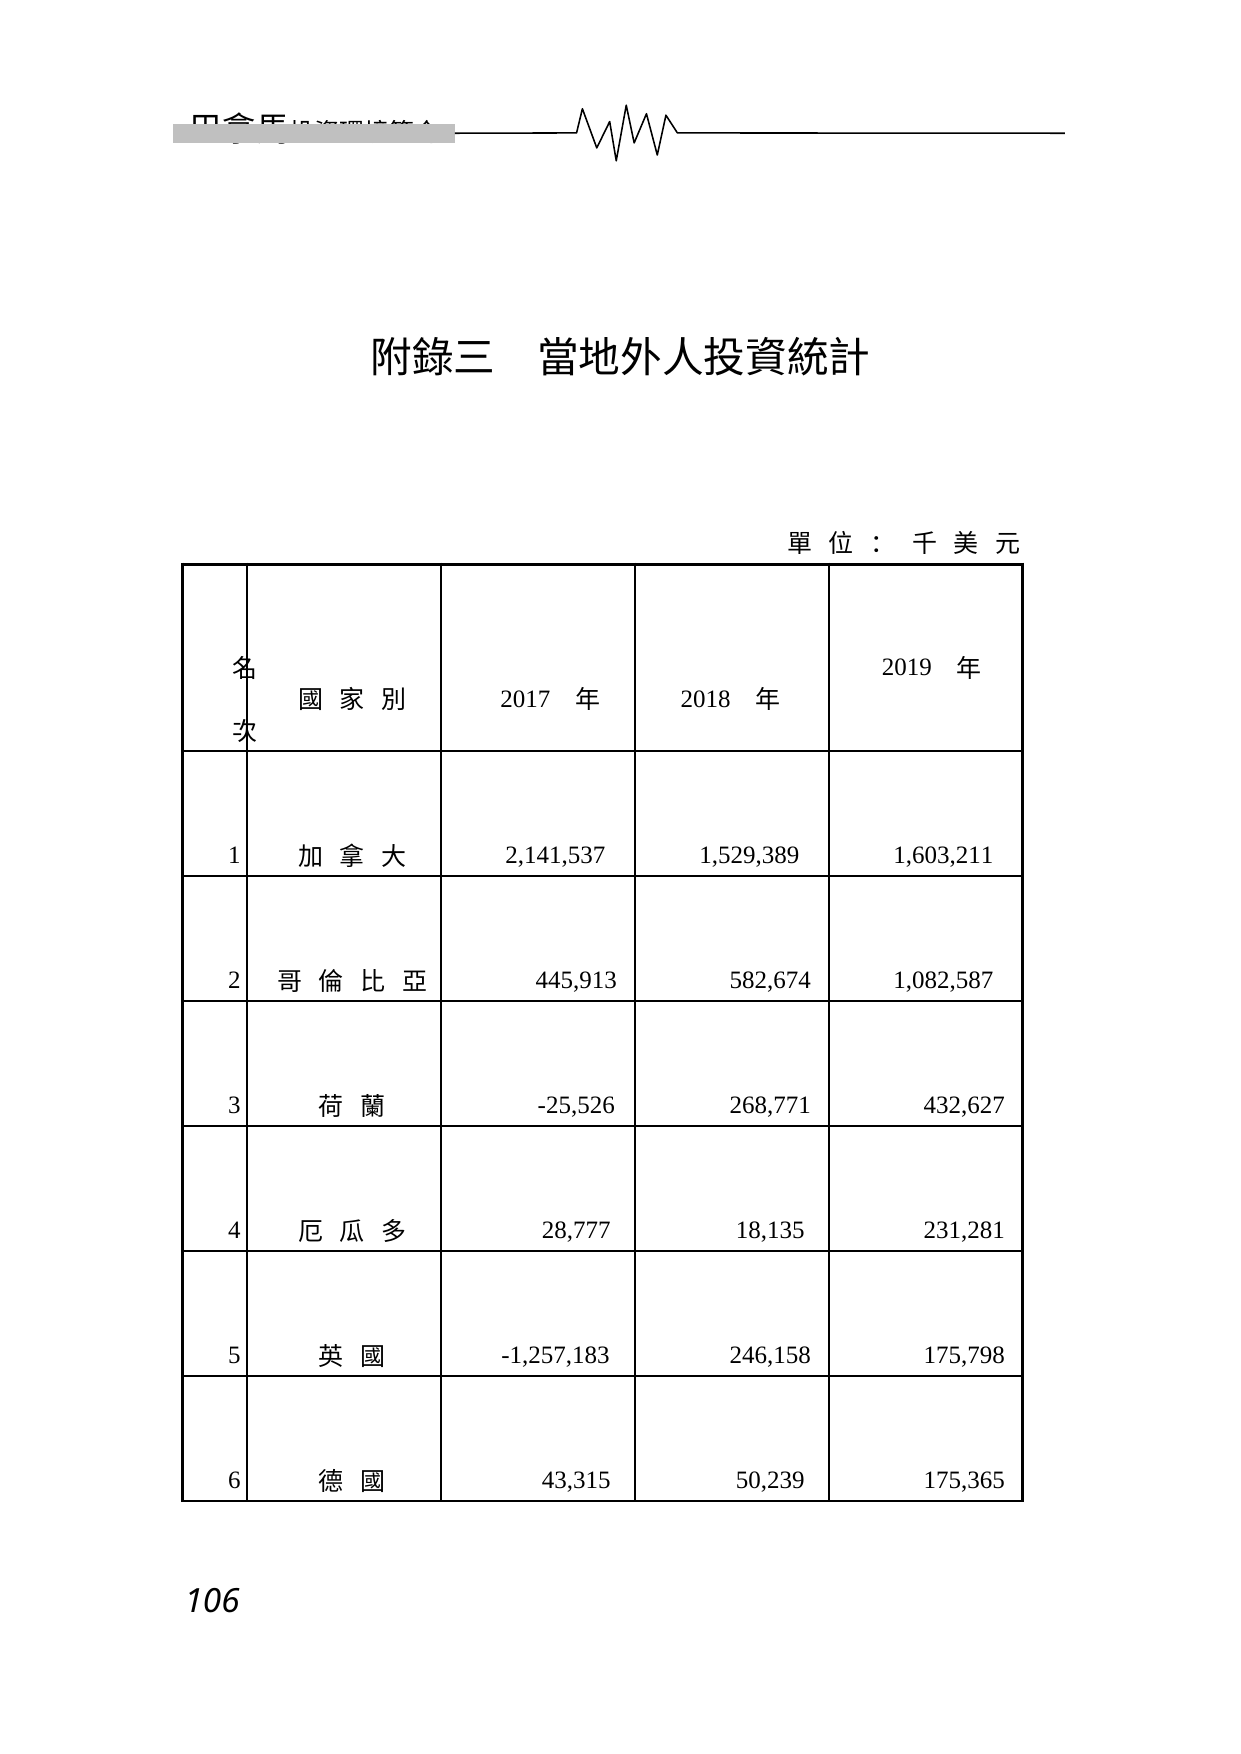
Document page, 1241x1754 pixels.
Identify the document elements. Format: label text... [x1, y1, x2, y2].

table_cell 175,798 [830, 1252, 1021, 1375]
table_cell 1 [184, 752, 246, 875]
table_cell 43,315 [442, 1377, 634, 1500]
table_cell 哥倫比亞 [248, 877, 440, 1000]
table_cell 445,913 [442, 877, 634, 1000]
table_cell 荷蘭 [248, 1002, 440, 1125]
table_cell 50,239 [636, 1377, 828, 1500]
table_cell 2,141,537 [442, 752, 634, 875]
text 單位：千美元 [183, 500, 1028, 563]
table_cell 268,771 [636, 1002, 828, 1125]
table_cell 246,158 [636, 1252, 828, 1375]
table_header 名次 [184, 566, 246, 750]
table_cell -1,257,183 [442, 1252, 634, 1375]
table_cell 28,777 [442, 1127, 634, 1250]
table_header 2017年 [442, 566, 634, 750]
table_cell 175,365 [830, 1377, 1021, 1500]
table_cell 18,135 [636, 1127, 828, 1250]
table_cell 6 [184, 1377, 246, 1500]
table_cell 582,674 [636, 877, 828, 1000]
text 附錄三 當地外人投資統計 [183, 313, 1058, 375]
table_cell 德國 [248, 1377, 440, 1500]
table_cell 2 [184, 877, 246, 1000]
table_cell 231,281 [830, 1127, 1021, 1250]
table_header 2018年 [636, 566, 828, 750]
table_cell 加拿大 [248, 752, 440, 875]
table_cell 432,627 [830, 1002, 1021, 1125]
table_cell 1,082,587 [830, 877, 1021, 1000]
table_cell 厄瓜多 [248, 1127, 440, 1250]
table_cell 5 [184, 1252, 246, 1375]
table_cell 1,529,389 [636, 752, 828, 875]
table_header 國家別 [248, 566, 440, 750]
table_cell 英國 [248, 1252, 440, 1375]
table_cell 1,603,211 [830, 752, 1021, 875]
table_cell 4 [184, 1127, 246, 1250]
table_header 2019年 [830, 566, 1021, 750]
table_cell 3 [184, 1002, 246, 1125]
table_cell -25,526 [442, 1002, 634, 1125]
